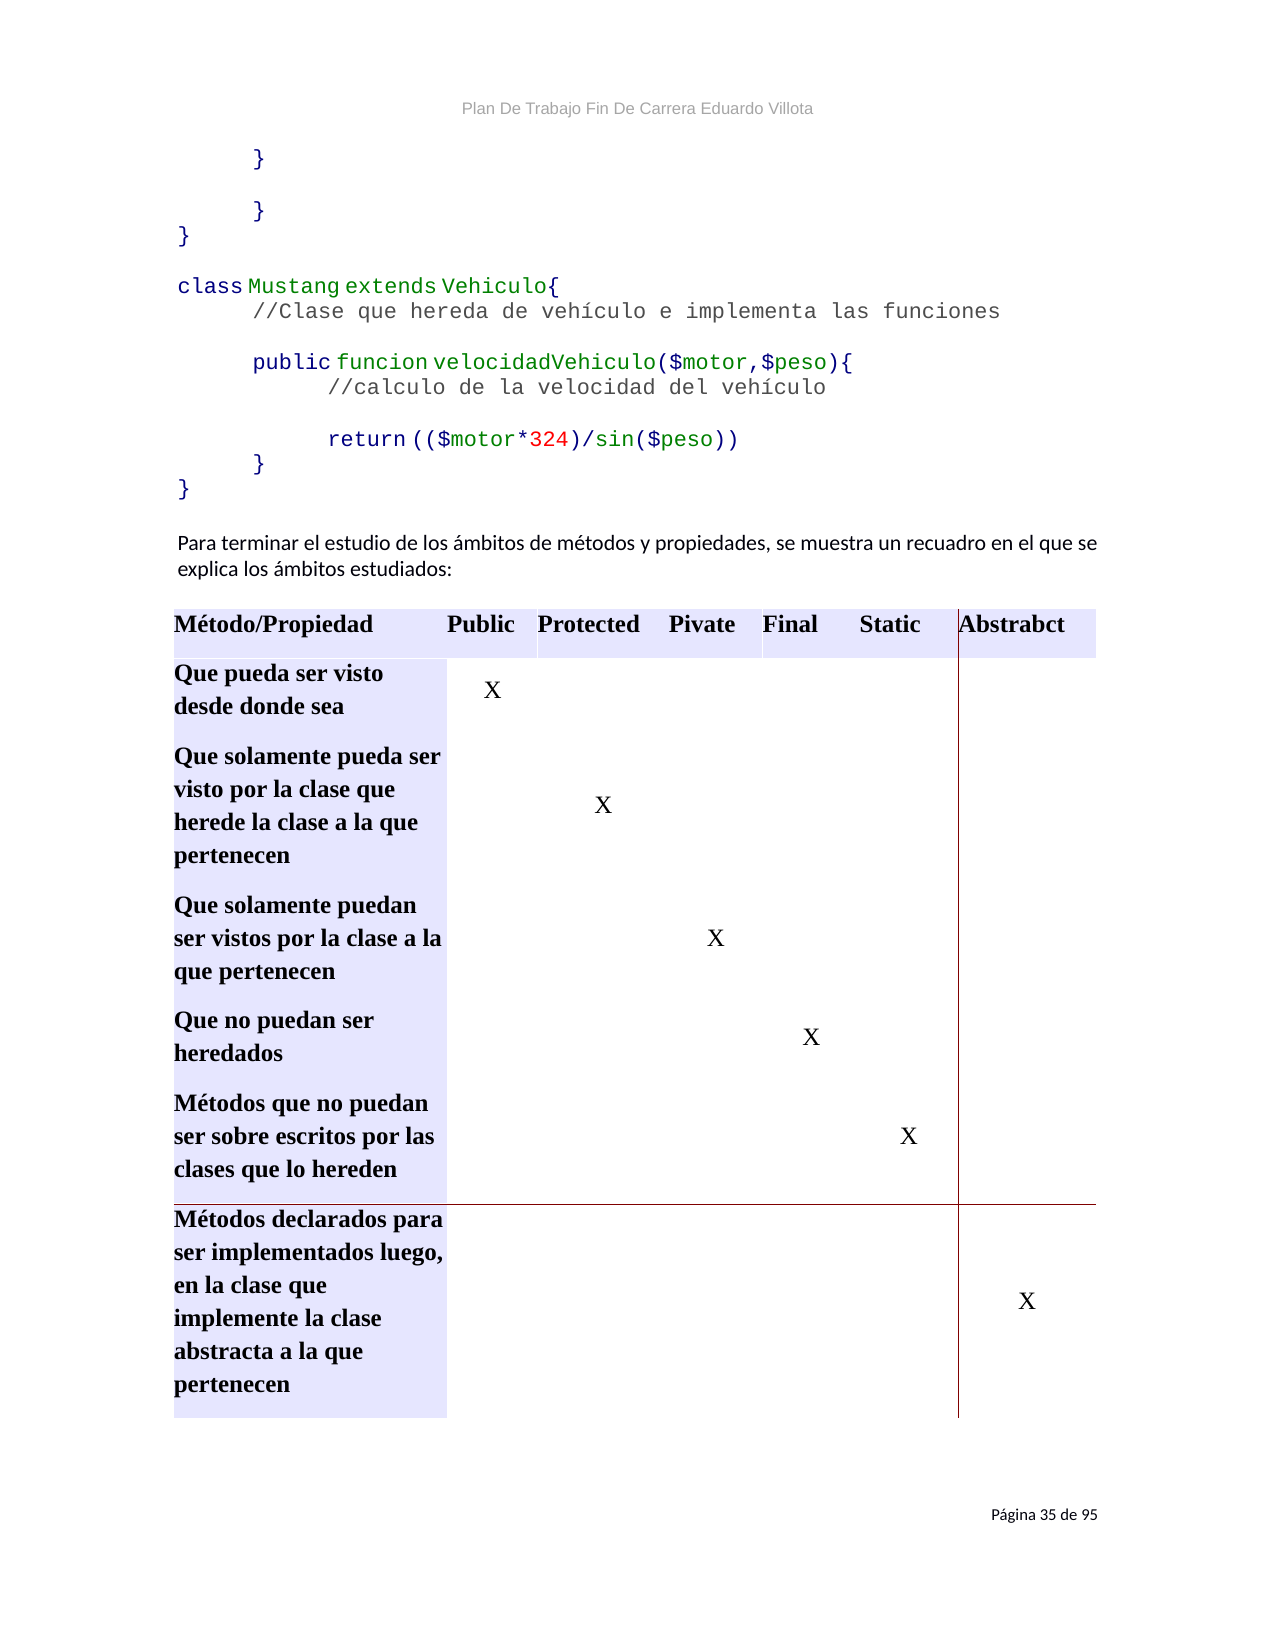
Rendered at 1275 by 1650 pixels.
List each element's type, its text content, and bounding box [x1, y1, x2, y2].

table_cell [538, 659, 669, 741]
text } [177, 477, 1098, 502]
table_cell [959, 890, 1096, 1005]
table_header Static [859, 609, 958, 658]
text return (($motor*324)/sin($peso)) [177, 428, 1098, 453]
table_cell [447, 1088, 537, 1203]
table_cell Que pueda ser visto desde donde sea [174, 659, 447, 741]
table_cell Que solamente puedan ser vistos por la clase a la que pertenecen [174, 890, 447, 1005]
table_cell [447, 741, 537, 890]
text //calculo de la velocidad del vehículo [177, 376, 1098, 401]
table_cell [763, 659, 859, 741]
table_cell [538, 890, 669, 1005]
table_cell [538, 1005, 669, 1088]
table_cell [669, 741, 762, 890]
table_cell [447, 1205, 537, 1418]
text } [177, 453, 1098, 477]
table_cell X [959, 1205, 1096, 1418]
table_cell [447, 1005, 537, 1088]
table_cell Métodos declarados para ser implementados luego, en la clase que implemente la clase abstracta a la que pertenecen [174, 1205, 447, 1418]
table_cell [959, 741, 1096, 890]
table_cell [447, 890, 537, 1005]
table_cell [538, 1205, 669, 1418]
table_cell X [859, 1088, 958, 1203]
table_cell [669, 659, 762, 741]
table_cell [859, 1005, 958, 1088]
table_cell [763, 741, 859, 890]
text //Clase que hereda de vehículo e implementa las funciones [177, 300, 1098, 325]
table_cell X [538, 741, 669, 890]
table_cell [959, 659, 1096, 741]
text public funcion velocidadVehiculo($motor,$peso){ [177, 352, 1098, 376]
table_cell [763, 1205, 859, 1418]
table_cell [669, 1005, 762, 1088]
table_header Public [447, 609, 537, 658]
table_cell [763, 890, 859, 1005]
table_cell X [447, 659, 537, 741]
table_cell [859, 1205, 958, 1418]
table_header Método/Propiedad [174, 609, 447, 658]
table_cell [669, 1205, 762, 1418]
text } [177, 148, 1098, 172]
table_cell [859, 741, 958, 890]
text Para terminar el estudio de los ámbitos de métodos y propiedades, se muestra un recuadro en el que se explica los ámbitos estudiados: [177, 529, 1098, 582]
table_header Protected [538, 609, 669, 658]
text } [177, 199, 1098, 224]
table_cell Que no puedan ser heredados [174, 1005, 447, 1088]
table_header Pivate [669, 609, 762, 658]
table_cell [763, 1088, 859, 1203]
text class Mustang extends Vehiculo{ [177, 275, 1098, 300]
table_cell Métodos que no puedan ser sobre escritos por las clases que lo hereden [174, 1088, 447, 1203]
table_cell X [669, 890, 762, 1005]
table_cell [859, 659, 958, 741]
table_cell Que solamente pueda ser visto por la clase que herede la clase a la que pertenecen [174, 741, 447, 890]
table_cell X [763, 1005, 859, 1088]
table_header Final [763, 609, 859, 658]
table_cell [859, 890, 958, 1005]
table_cell [669, 1088, 762, 1203]
table_header Abstrabct [959, 609, 1096, 658]
table_cell [959, 1005, 1096, 1088]
table_cell [959, 1088, 1096, 1203]
text } [177, 224, 1098, 249]
table_cell [538, 1088, 669, 1203]
